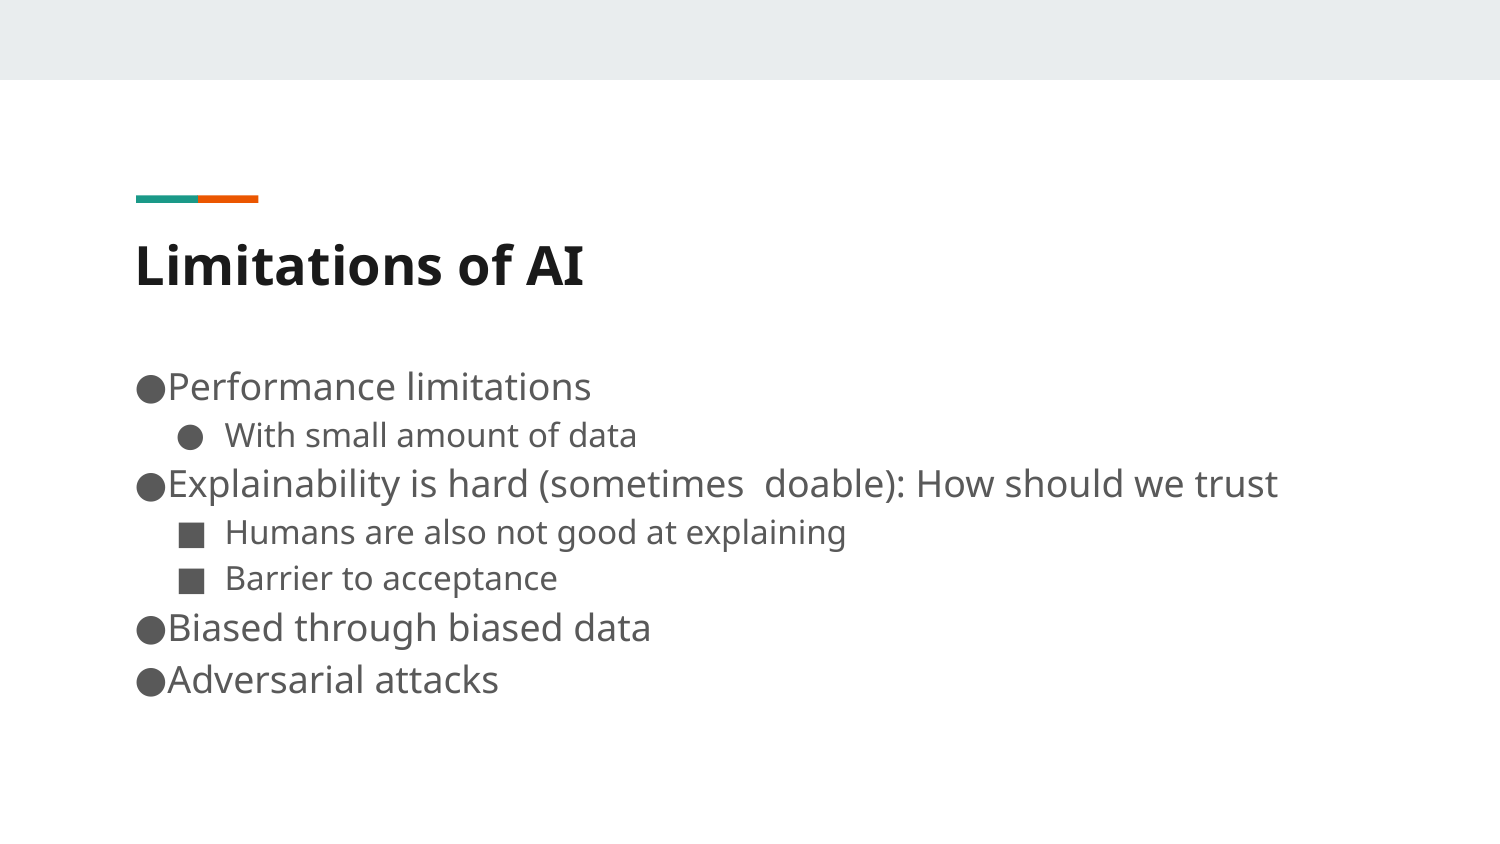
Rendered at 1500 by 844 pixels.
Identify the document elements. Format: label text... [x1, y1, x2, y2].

title Limitations of AI [119, 216, 1381, 305]
list Performance limitations With small amount of data Explainability is hard (sometimes doable): How should we trust Humans are also not good at explaining Barrier to acceptance Biased through biased data Adversarial attacks [119, 341, 1381, 712]
